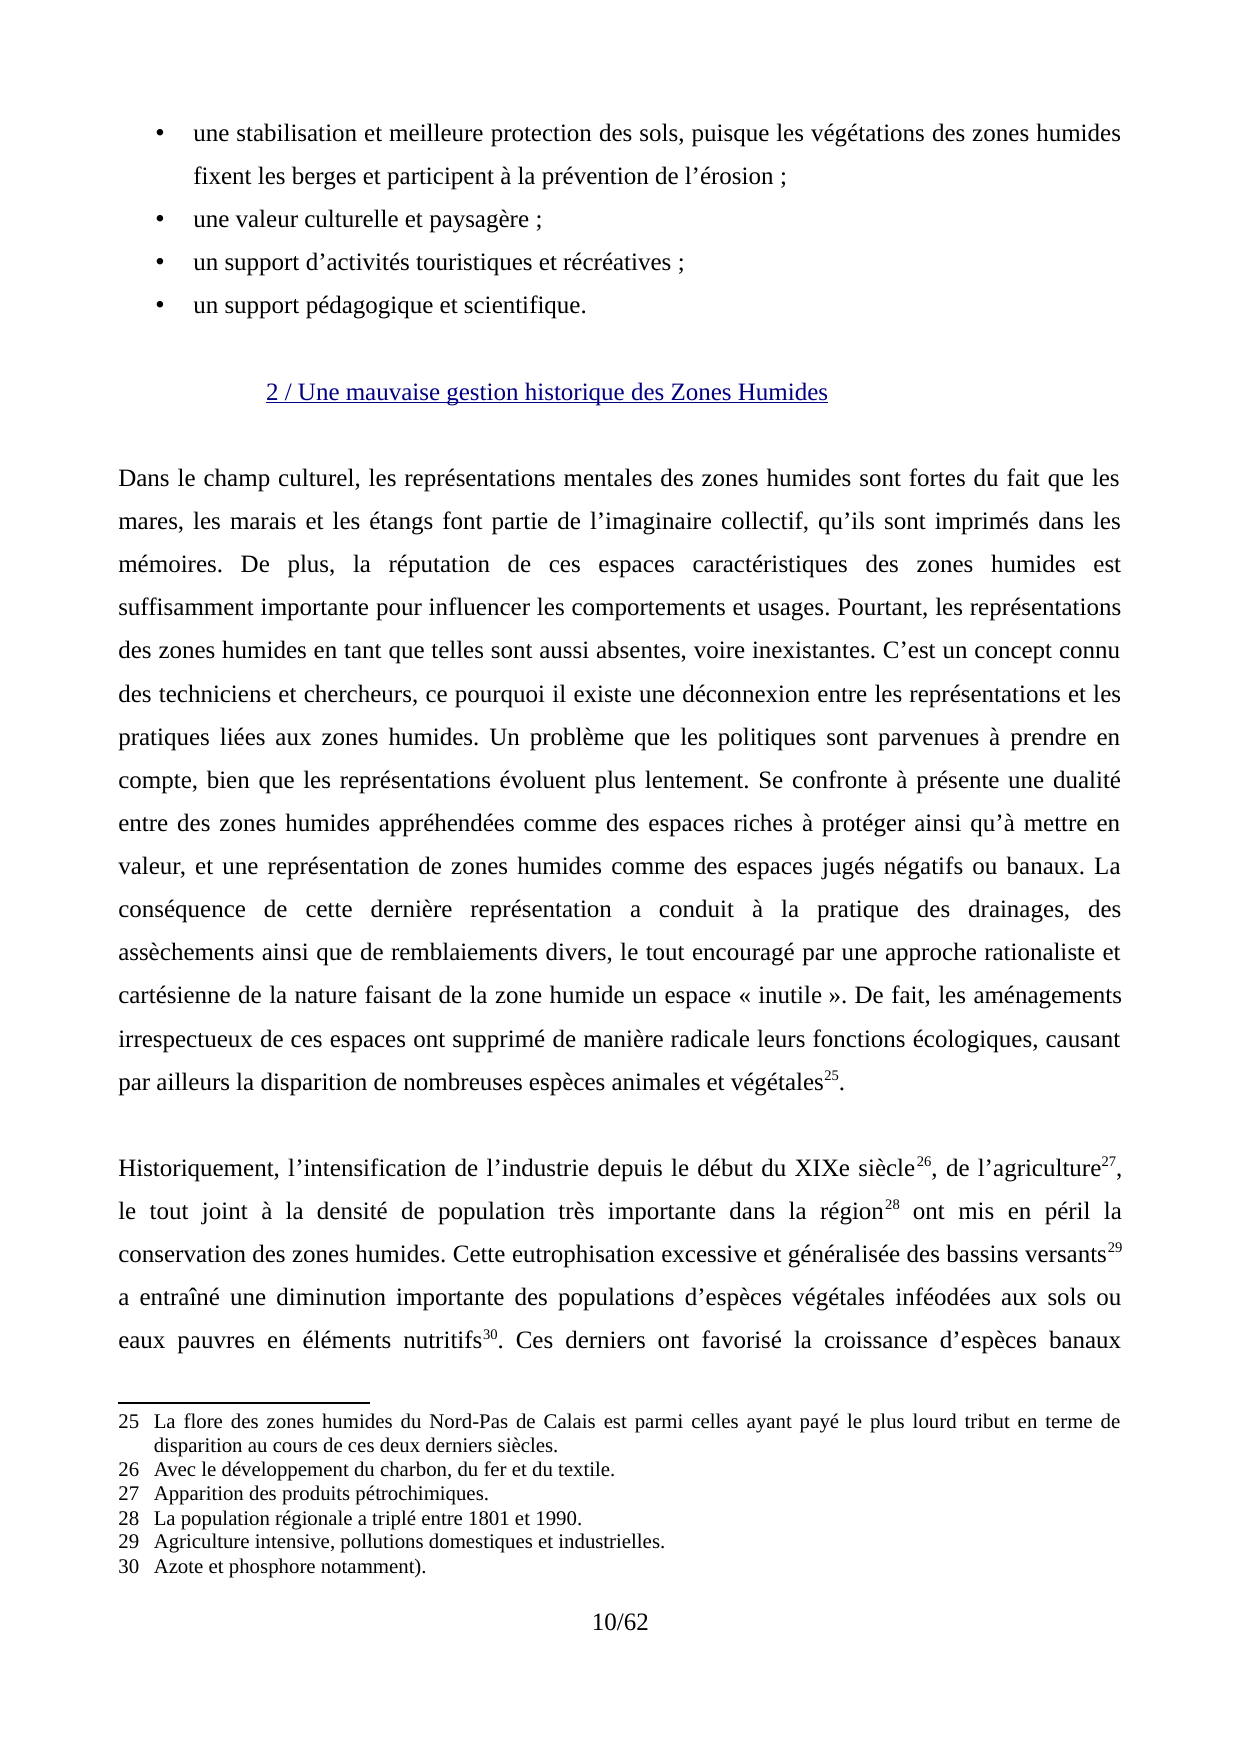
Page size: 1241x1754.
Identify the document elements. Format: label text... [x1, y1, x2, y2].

text Historiquement, l’intensification de l’industrie depuis le début du XIXe siècle, de l’agriculture, le tout joint à la densité de population très importante dans la région ont mis en péril la conservation des zones humides. Cette eutrophisation excessive et généralisée des bassins versants a entraîné une diminution importante des populations d’espèces végétales inféodées aux sols ou eaux pauvres en éléments nutritifs. Ces derniers ont favorisé la croissance d’espèces banaux [118, 1153, 1122, 1354]
text La population régionale a triplé entre 1801 et 1990. [118, 1505, 1122, 1529]
list un support d’activités touristiques et récréatives ; [156, 247, 1122, 276]
text Avec le développement du charbon, du fer et du textile. [118, 1457, 1122, 1481]
text Agriculture intensive, pollutions domestiques et industrielles. [118, 1529, 1122, 1553]
list une valeur culturelle et paysagère ; [156, 204, 1122, 233]
text 2 / Une mauvaise gestion historique des Zones Humides [118, 377, 1122, 406]
text Azote et phosphore notamment). [118, 1553, 1122, 1578]
list une stabilisation et meilleure protection des sols, puisque les végétations des zones humides fixent les berges et participent à la prévention de l’érosion ; [156, 118, 1122, 190]
list un support pédagogique et scientifique. [156, 291, 1122, 319]
text La flore des zones humides du Nord-Pas de Calais est parmi celles ayant payé le plus lourd tribut en terme de disparition au cours de ces deux derniers siècles. [118, 1409, 1122, 1457]
text Apparition des produits pétrochimiques. [118, 1481, 1122, 1505]
text Dans le champ culturel, les représentations mentales des zones humides sont fortes du fait que les mares, les marais et les étangs font partie de l’imaginaire collectif, qu’ils sont imprimés dans les mémoires. De plus, la réputation de ces espaces caractéristiques des zones humides est suffisamment importante pour influencer les comportements et usages. Pourtant, les représentations des zones humides en tant que telles sont aussi absentes, voire inexistantes. C’est un concept connu des techniciens et chercheurs, ce pourquoi il existe une déconnexion entre les représentations et les pratiques liées aux zones humides. Un problème que les politiques sont parvenues à prendre en compte, bien que les représentations évoluent plus lentement. Se confronte à présente une dualité entre des zones humides appréhendées comme des espaces riches à protéger ainsi qu’à mettre en valeur, et une représentation de zones humides comme des espaces jugés négatifs ou banaux. La conséquence de cette dernière représentation a conduit à la pratique des drainages, des assèchements ainsi que de remblaiements divers, le tout encouragé par une approche rationaliste et cartésienne de la nature faisant de la zone humide un espace « inutile ». De fait, les aménagements irrespectueux de ces espaces ont supprimé de manière radicale leurs fonctions écologiques, causant par ailleurs la disparition de nombreuses espèces animales et végétales. [118, 463, 1122, 1096]
